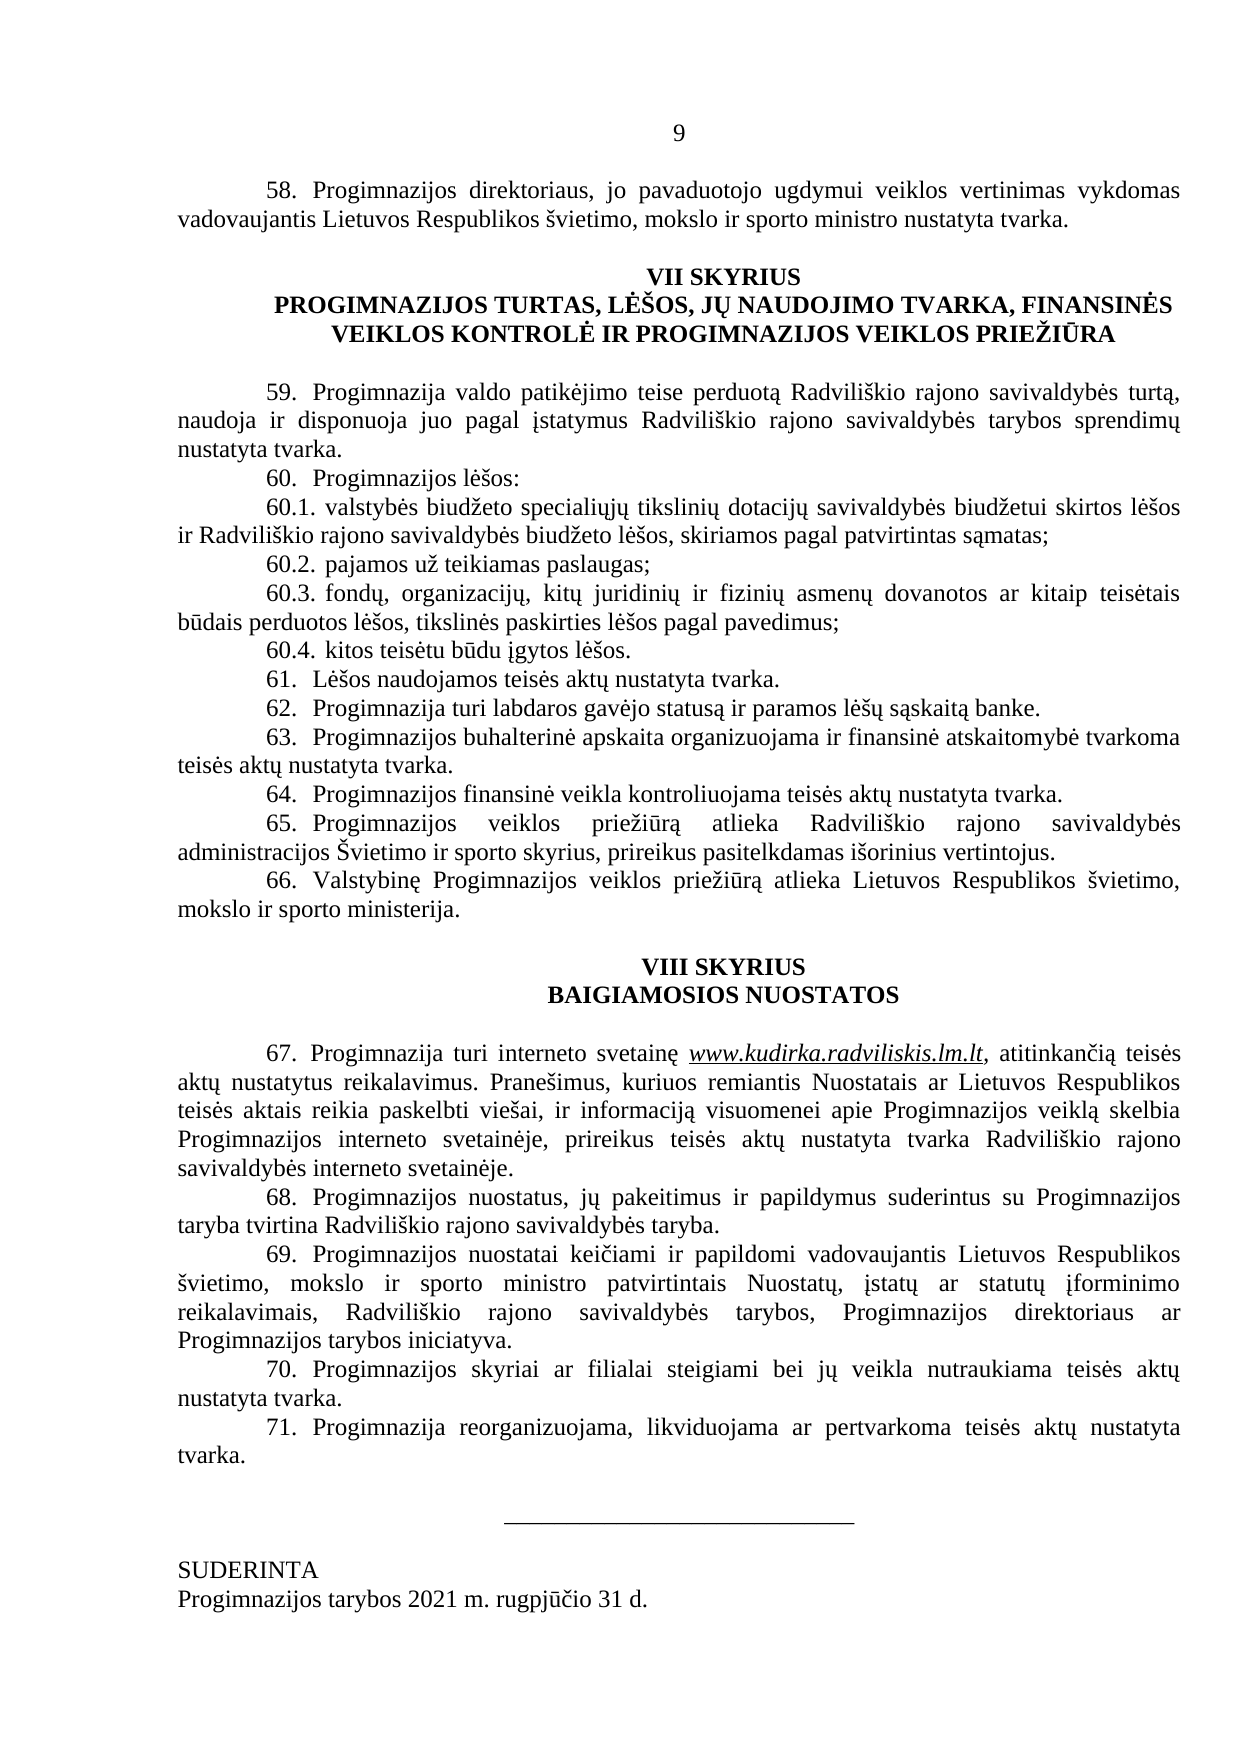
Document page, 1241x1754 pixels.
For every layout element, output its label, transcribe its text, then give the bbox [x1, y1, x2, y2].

text 58. Progimnazijos direktoriaus, jo pavaduotojo ugdymui veiklos vertinimas vykdomas vadovaujantis Lietuvos Respublikos švietimo, mokslo ir sporto ministro nustatyta tvarka. [177, 176, 1181, 233]
text VII SKYRIUS [266, 262, 1181, 291]
text 63. Progimnazijos buhalterinė apskaita organizuojama ir finansinė atskaitomybė tvarkoma teisės aktų nustatyta tvarka. [177, 722, 1181, 779]
text 70. Progimnazijos skyriai ar filialai steigiami bei jų veikla nutraukiama teisės aktų nustatyta tvarka. [177, 1354, 1181, 1412]
text 60.4. kitos teisėtu būdu įgytos lėšos. [177, 636, 1181, 664]
text 65. Progimnazijos veiklos priežiūrą atlieka Radviliškio rajono savivaldybės administracijos Švietimo ir sporto skyrius, prireikus pasitelkdamas išorinius vertintojus. [177, 808, 1181, 866]
text 60.3. fondų, organizacijų, kitų juridinių ir fizinių asmenų dovanotos ar kitaip teisėtais būdais perduotos lėšos, tikslinės paskirties lėšos pagal pavedimus; [177, 578, 1181, 636]
text 67. Progimnazija turi interneto svetainę www.kudirka.radviliskis.lm.lt, atitinkančią teisės aktų nustatytus reikalavimus. Pranešimus, kuriuos remiantis Nuostatais ar Lietuvos Respublikos teisės aktais reikia paskelbti viešai, ir informaciją visuomenei apie Progimnazijos veiklą skelbia Progimnazijos interneto svetainėje, prireikus teisės aktų nustatyta tvarka Radviliškio rajono savivaldybės interneto svetainėje. [177, 1038, 1181, 1182]
text BAIGIAMOSIOS NUOSTATOS [266, 981, 1181, 1009]
text 60.1. valstybės biudžeto specialiųjų tikslinių dotacijų savivaldybės biudžetui skirtos lėšos ir Radviliškio rajono savivaldybės biudžeto lėšos, skiriamos pagal patvirtintas sąmatas; [177, 492, 1181, 549]
text 68. Progimnazijos nuostatus, jų pakeitimus ir papildymus suderintus su Progimnazijos taryba tvirtina Radviliškio rajono savivaldybės taryba. [177, 1182, 1181, 1239]
text 69. Progimnazijos nuostatai keičiami ir papildomi vadovaujantis Lietuvos Respublikos švietimo, mokslo ir sporto ministro patvirtintais Nuostatų, įstatų ar statutų įforminimo reikalavimais, Radviliškio rajono savivaldybės tarybos, Progimnazijos direktoriaus ar Progimnazijos tarybos iniciatyva. [177, 1239, 1181, 1354]
text 60.2. pajamos už teikiamas paslaugas; [177, 549, 1181, 578]
text 66. Valstybinę Progimnazijos veiklos priežiūrą atlieka Lietuvos Respublikos švietimo, mokslo ir sporto ministerija. [177, 866, 1181, 923]
text 62. Progimnazija turi labdaros gavėjo statusą ir paramos lėšų sąskaitą banke. [177, 693, 1181, 722]
text 60. Progimnazijos lėšos: [177, 463, 1181, 492]
text ____________________________ [177, 1498, 1181, 1527]
text SUDERINTA [177, 1556, 1181, 1584]
text Progimnazijos tarybos 2021 m. rugpjūčio 31 d. [177, 1584, 1181, 1613]
text PROGIMNAZIJOS TURTAS, LĖŠOS, JŲ NAUDOJIMO TVARKA, FINANSINĖS VEIKLOS KONTROLĖ IR PROGIMNAZIJOS VEIKLOS PRIEŽIŪRA [266, 291, 1181, 348]
text 61. Lėšos naudojamos teisės aktų nustatyta tvarka. [177, 664, 1181, 693]
text 64. Progimnazijos finansinė veikla kontroliuojama teisės aktų nustatyta tvarka. [177, 779, 1181, 808]
text VIII SKYRIUS [266, 952, 1181, 981]
text 71. Progimnazija reorganizuojama, likviduojama ar pertvarkoma teisės aktų nustatyta tvarka. [177, 1412, 1181, 1469]
text 59. Progimnazija valdo patikėjimo teise perduotą Radviliškio rajono savivaldybės turtą, naudoja ir disponuoja juo pagal įstatymus Radviliškio rajono savivaldybės tarybos sprendimų nustatyta tvarka. [177, 377, 1181, 463]
